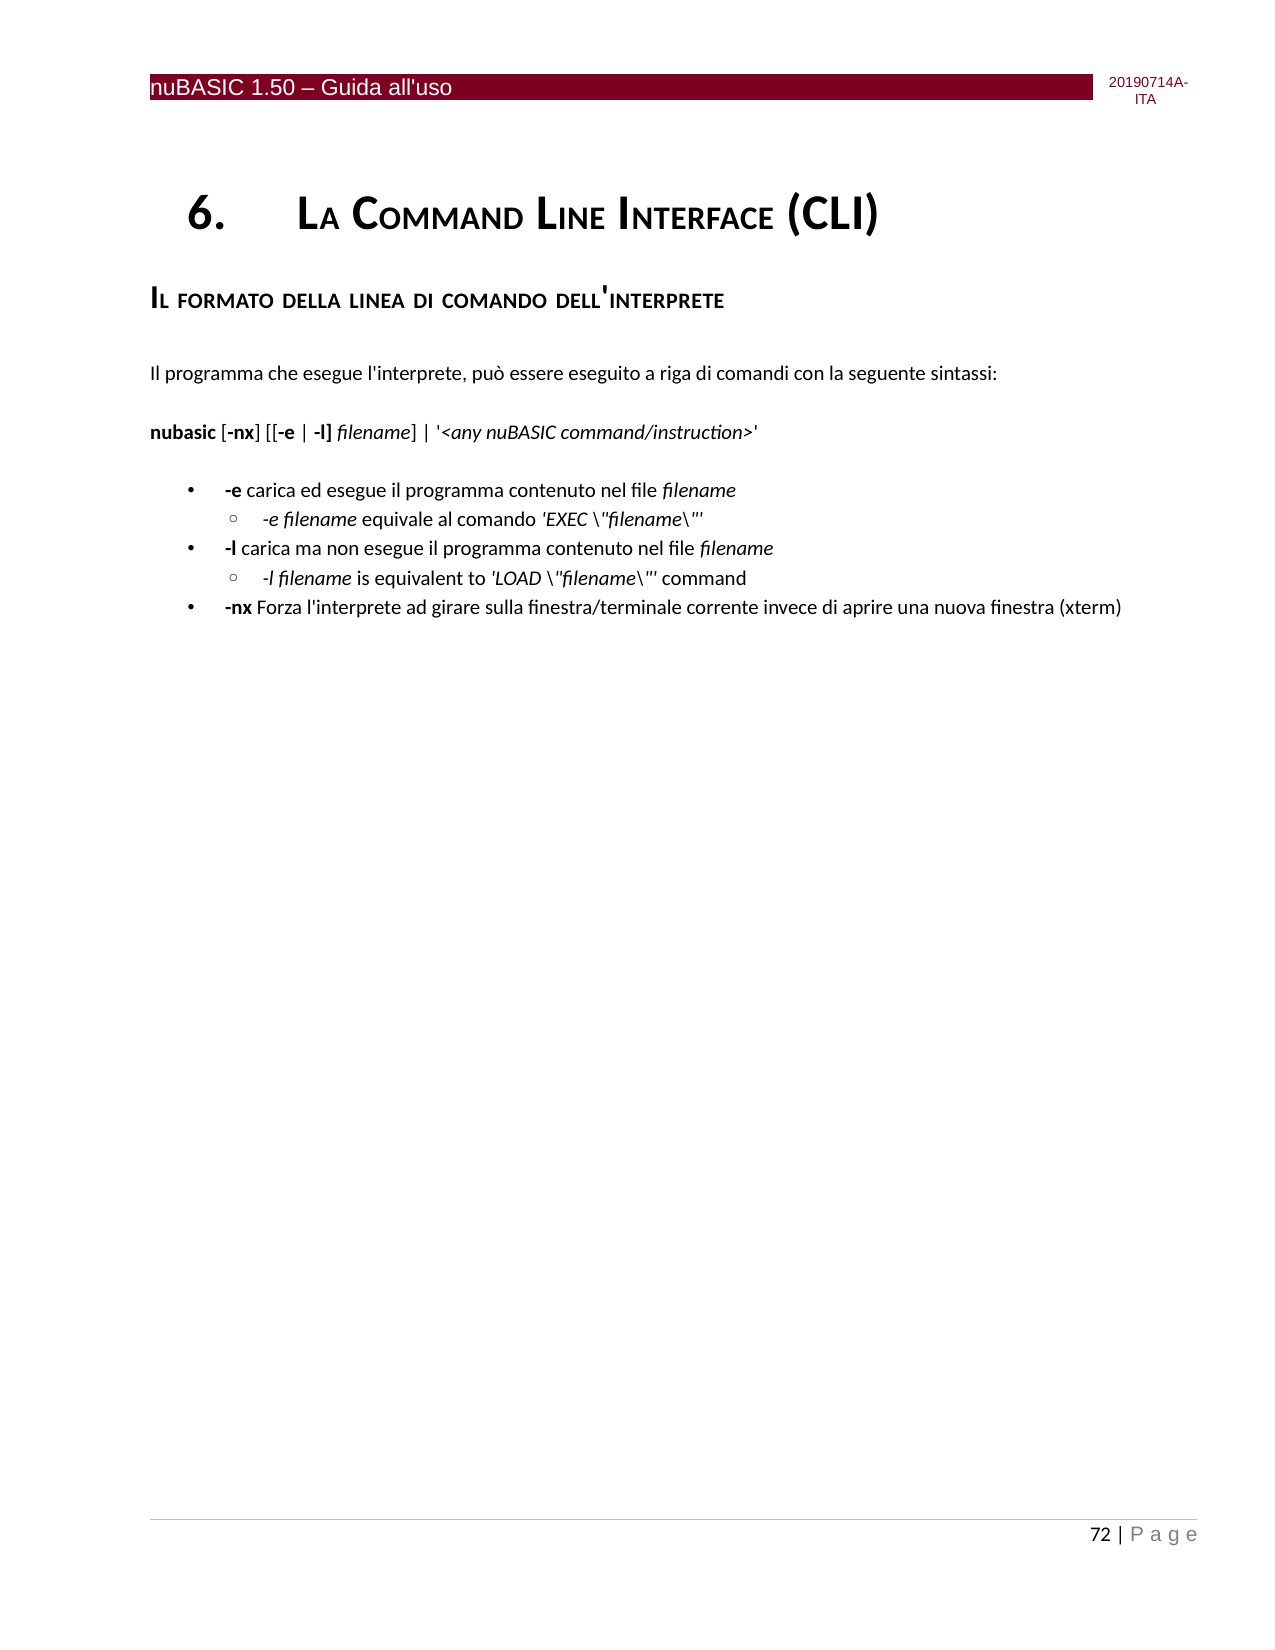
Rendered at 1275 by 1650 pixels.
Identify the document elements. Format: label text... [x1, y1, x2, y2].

list -e filename equivale al comando 'EXEC \"filename\"' [225, 506, 1197, 532]
subtitle Il formato della linea di comando dell'interprete [150, 276, 1197, 317]
list -l carica ma non esegue il programma contenuto nel file filename [187, 536, 1197, 561]
subtitle La Command Line Interface (CLI) [187, 181, 1197, 242]
list -e carica ed esegue il programma contenuto nel file filename [187, 477, 1197, 503]
text nubasic [-nx] [[-e | -l] filename] | '<any nuBASIC command/instruction>' [150, 419, 1197, 444]
list -l filename is equivalent to 'LOAD \"filename\"' command [225, 565, 1197, 590]
text Il programma che esegue l'interprete, può essere eseguito a riga di comandi con la seguente sintassi: [150, 361, 1197, 386]
list -nx Forza l'interprete ad girare sulla finestra/terminale corrente invece di aprire una nuova finestra (xterm) [187, 594, 1197, 619]
